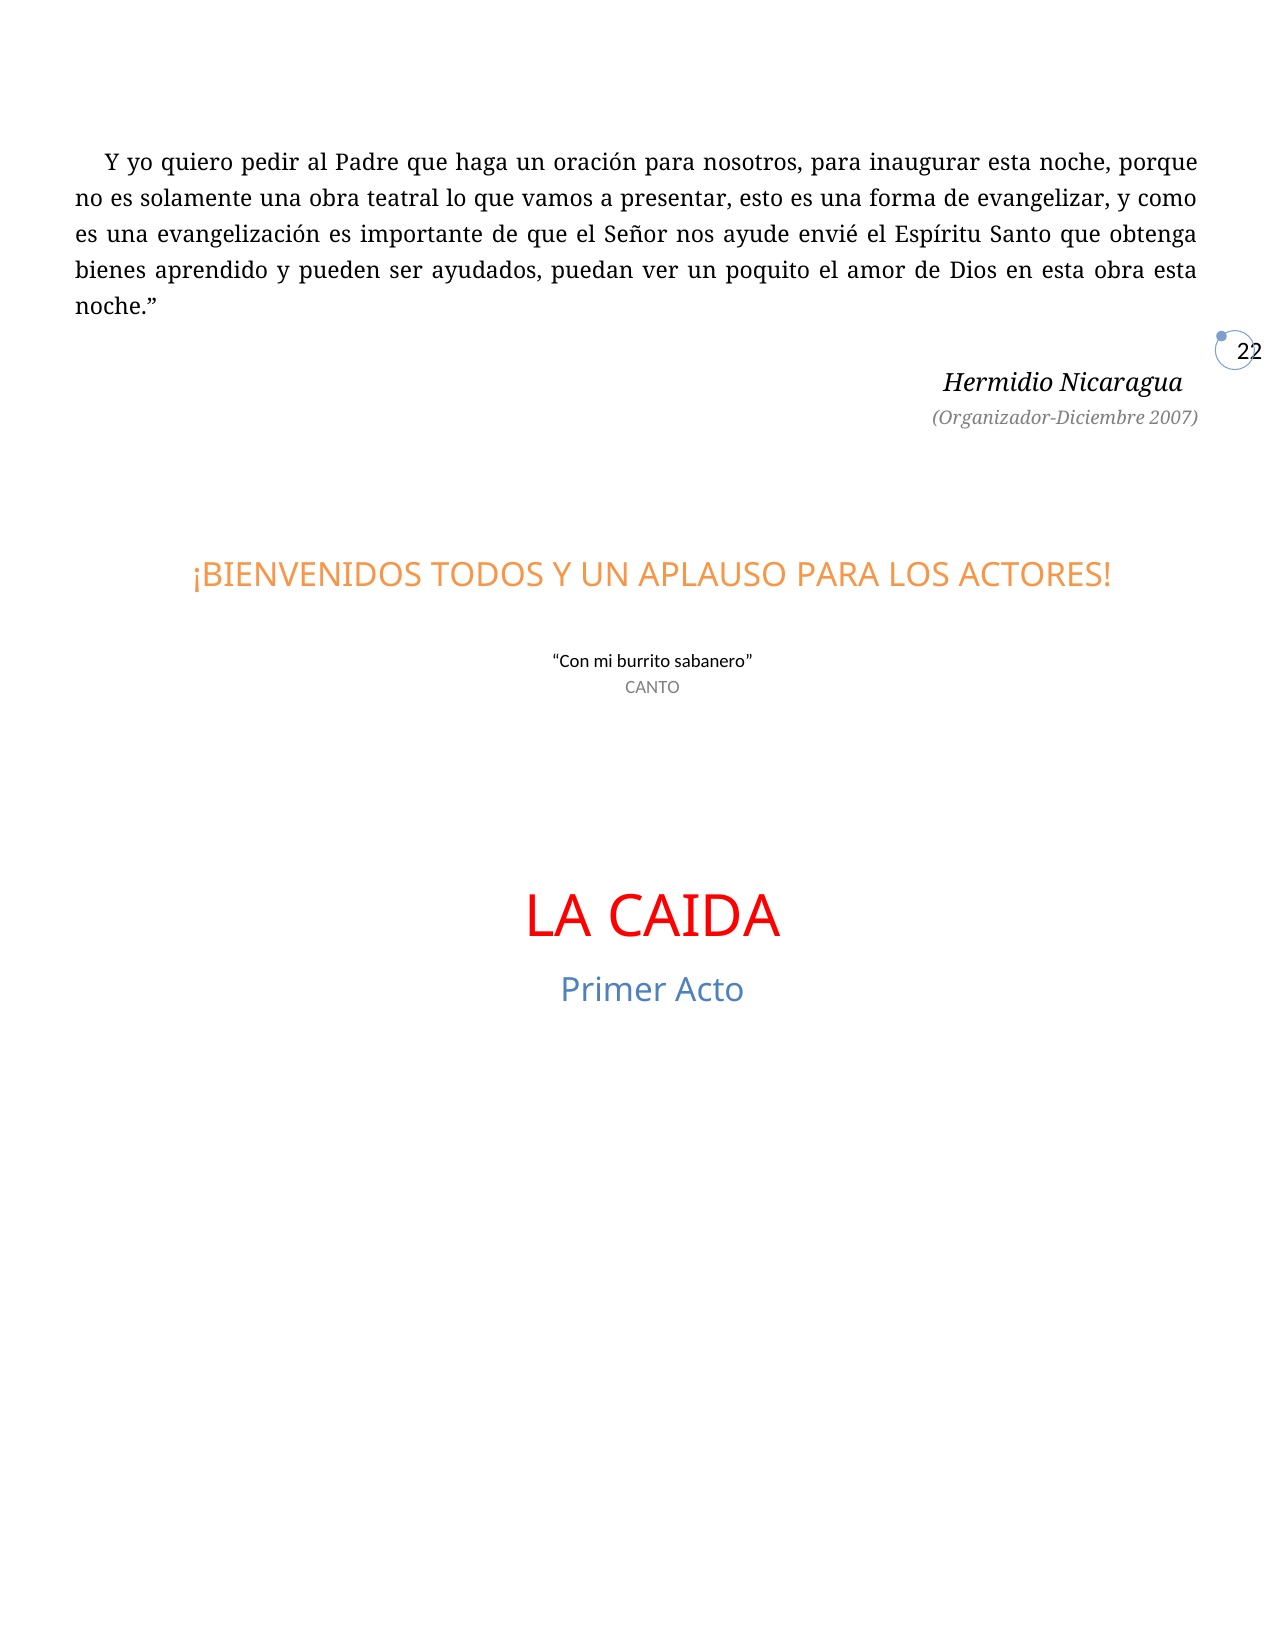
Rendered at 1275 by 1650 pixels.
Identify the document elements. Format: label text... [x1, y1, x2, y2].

text CANTO [104, 675, 1200, 698]
text Hermidio Nicaragua [104, 365, 1186, 399]
text LA CAIDA [104, 874, 1200, 954]
text (Organizador-Diciembre 2007) [104, 404, 1200, 430]
text Primer Acto [104, 966, 1200, 1011]
text ¡Bienvenidos todos y un aplauso para los actores! [104, 551, 1200, 596]
text Y yo quiero pedir al Padre que haga un oración para nosotros, para inaugurar esta noche, porque no es solamente una obra teatral lo que vamos a presentar, esto es una forma de evangelizar, y como es una evangelización es importante de que el Señor nos ayude envié el Espíritu Santo que obtenga bienes aprendido y pueden ser ayudados, puedan ver un poquito el amor de Dios en esta obra esta noche.” [75, 146, 1200, 321]
text “Con mi burrito sabanero” [104, 649, 1200, 672]
